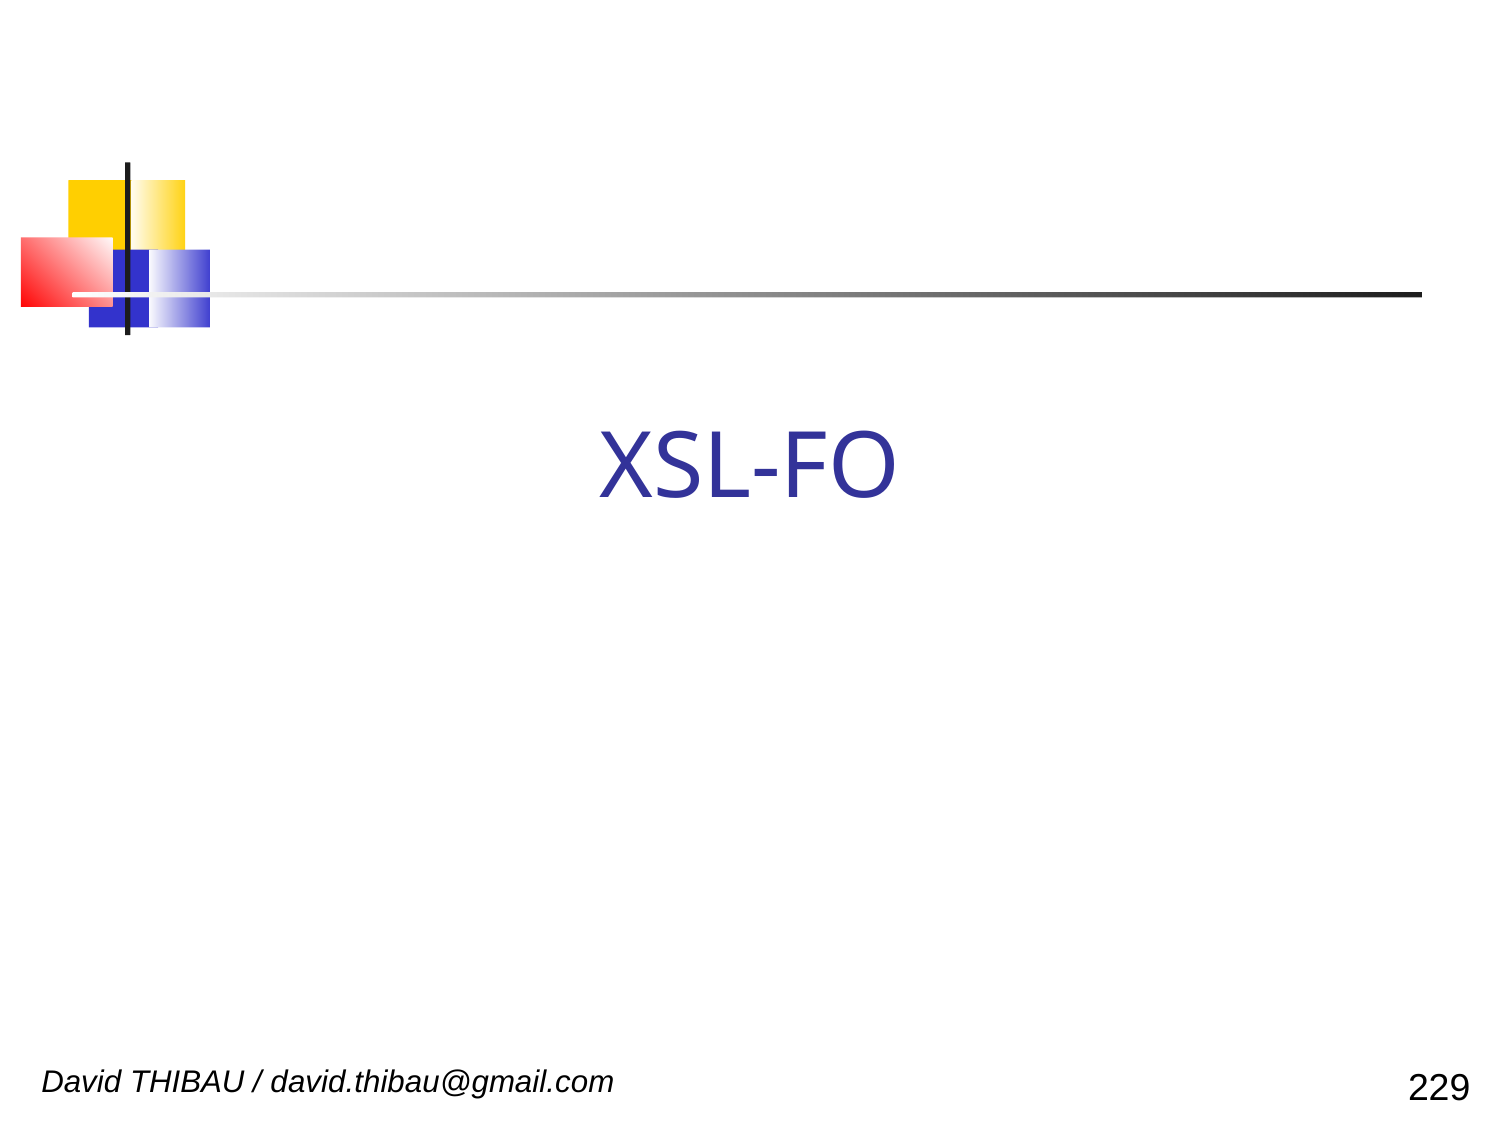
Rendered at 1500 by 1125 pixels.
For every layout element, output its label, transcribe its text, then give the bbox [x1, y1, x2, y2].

title XSL-FO [112, 349, 1388, 591]
